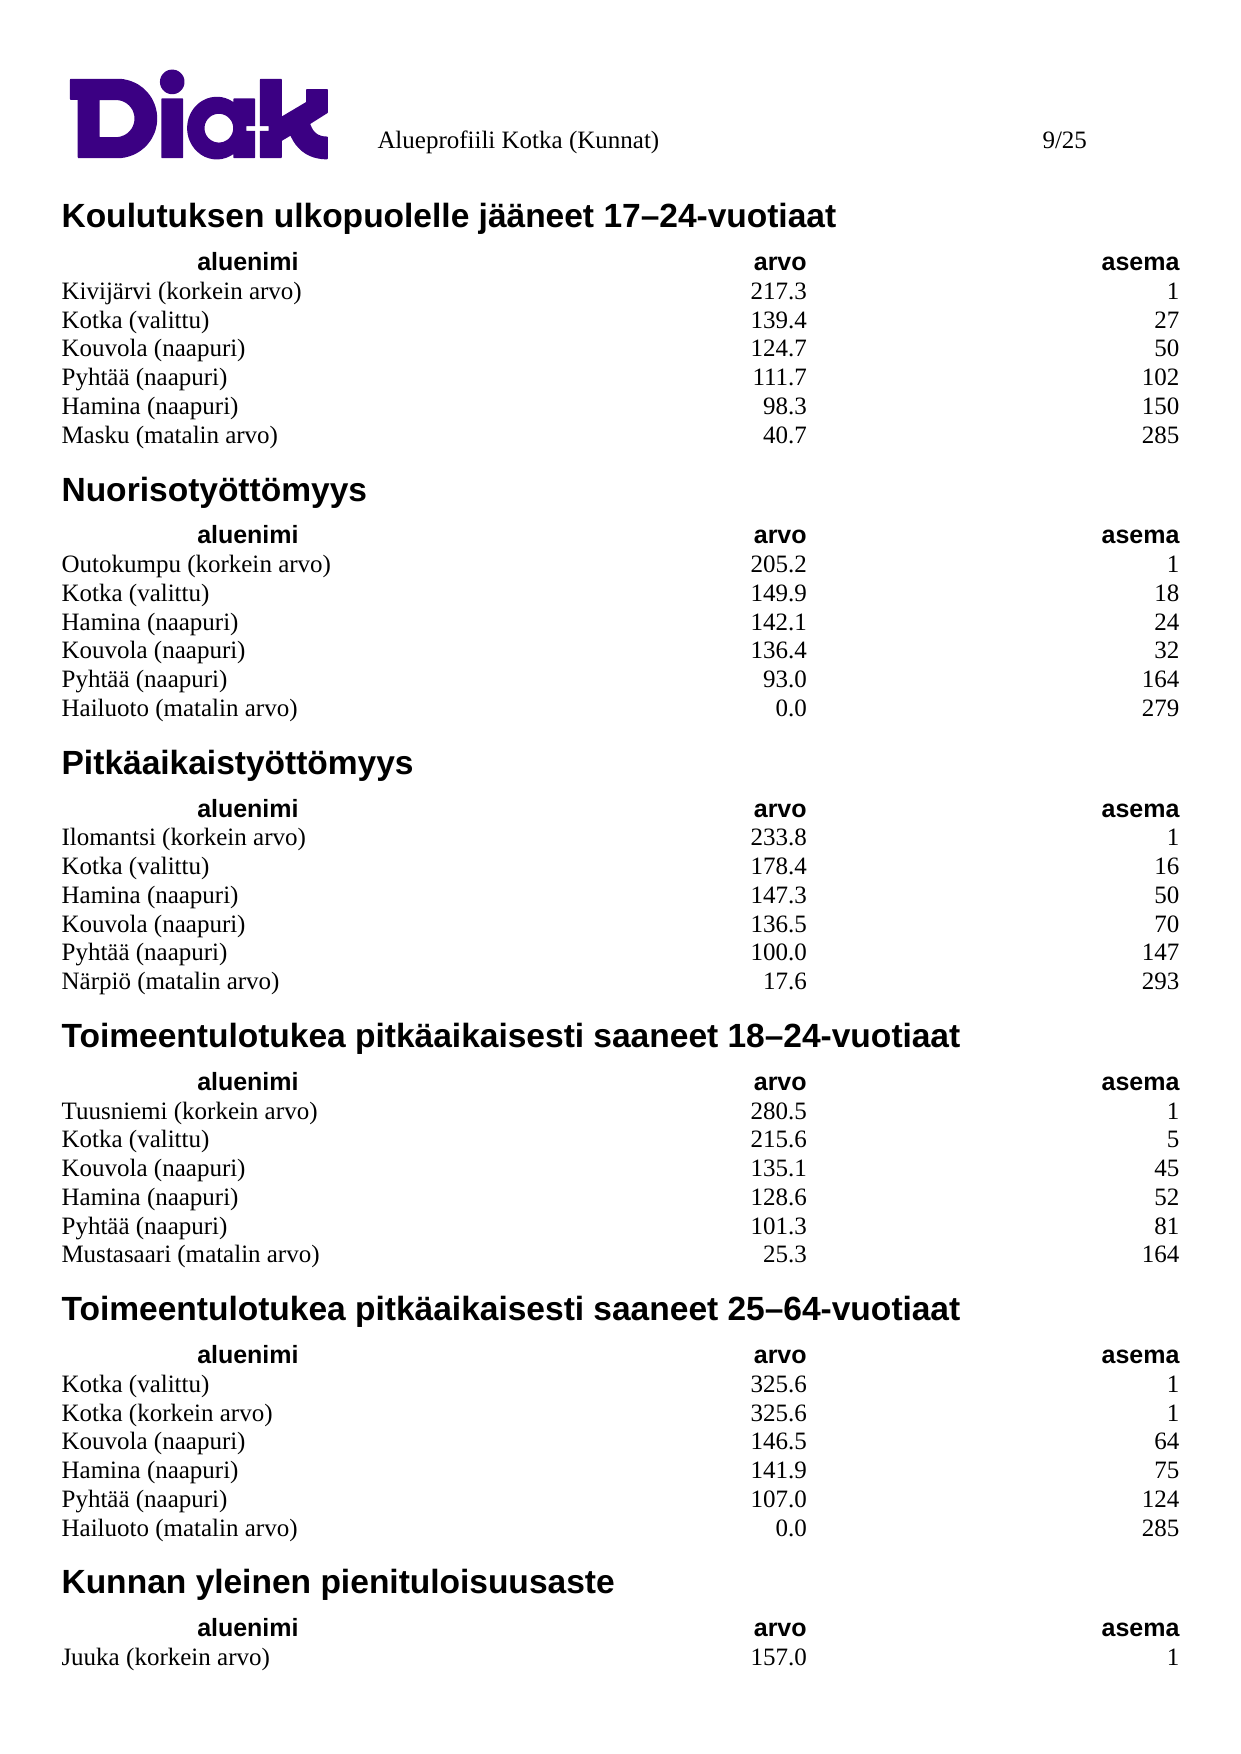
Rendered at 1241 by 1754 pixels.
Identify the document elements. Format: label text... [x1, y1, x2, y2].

table_cell 215.6 [434, 1125, 806, 1153]
table_cell Kouvola (naapuri) [61, 1426, 434, 1455]
table_cell 70 [806, 909, 1179, 937]
table_cell 102 [806, 362, 1179, 391]
table_cell 81 [806, 1211, 1179, 1239]
table_cell 141.9 [434, 1455, 806, 1484]
subtitle Nuorisotyöttömyys [61, 469, 1179, 508]
table_cell 124.7 [434, 334, 806, 362]
table_cell 93.0 [434, 664, 806, 693]
table_cell Kivijärvi (korkein arvo) [61, 276, 434, 305]
table_cell 136.5 [434, 909, 806, 937]
table_cell 25.3 [434, 1240, 806, 1268]
table_cell 1 [806, 1642, 1179, 1671]
table_cell Kotka (valittu) [61, 1369, 434, 1398]
table_cell Hamina (naapuri) [61, 1182, 434, 1211]
table_cell 149.9 [434, 578, 806, 607]
table_cell 128.6 [434, 1182, 806, 1211]
table_header arvo [434, 521, 806, 549]
table_cell 157.0 [434, 1642, 806, 1671]
table_header asema [806, 1614, 1179, 1642]
table_header arvo [434, 247, 806, 276]
table_cell Pyhtää (naapuri) [61, 1484, 434, 1513]
table_cell Hailuoto (matalin arvo) [61, 693, 434, 722]
table_cell 107.0 [434, 1484, 806, 1513]
table_cell Hamina (naapuri) [61, 880, 434, 909]
table_cell 233.8 [434, 823, 806, 851]
table_cell Pyhtää (naapuri) [61, 938, 434, 966]
table_cell 147 [806, 938, 1179, 966]
table_cell 5 [806, 1125, 1179, 1153]
table_header arvo [434, 1614, 806, 1642]
subtitle Kunnan yleinen pienituloisuusaste [61, 1562, 1179, 1601]
table_cell 101.3 [434, 1211, 806, 1239]
table_cell 325.6 [434, 1369, 806, 1398]
table_cell 285 [806, 420, 1179, 448]
table_cell 280.5 [434, 1096, 806, 1124]
table_header aluenimi [61, 247, 434, 276]
table_cell 50 [806, 880, 1179, 909]
table_cell Kotka (valittu) [61, 1125, 434, 1153]
table_cell 139.4 [434, 305, 806, 333]
table_cell Juuka (korkein arvo) [61, 1642, 434, 1671]
table_cell 1 [806, 1369, 1179, 1398]
table_cell Kouvola (naapuri) [61, 636, 434, 664]
subtitle Toimeentulotukea pitkäaikaisesti saaneet 25–64-vuotiaat [61, 1289, 1179, 1328]
table_cell Pyhtää (naapuri) [61, 664, 434, 693]
table_header aluenimi [61, 1614, 434, 1642]
table_cell Kouvola (naapuri) [61, 334, 434, 362]
table_cell 75 [806, 1455, 1179, 1484]
table_cell 325.6 [434, 1398, 806, 1426]
table_cell 293 [806, 966, 1179, 995]
table_header aluenimi [61, 1067, 434, 1096]
table_cell 1 [806, 276, 1179, 305]
table_cell 142.1 [434, 607, 806, 636]
table_cell Mustasaari (matalin arvo) [61, 1240, 434, 1268]
table_cell Tuusniemi (korkein arvo) [61, 1096, 434, 1124]
table_cell Outokumpu (korkein arvo) [61, 549, 434, 578]
table_cell 50 [806, 334, 1179, 362]
table_cell 24 [806, 607, 1179, 636]
subtitle Toimeentulotukea pitkäaikaisesti saaneet 18–24-vuotiaat [61, 1016, 1179, 1054]
table_cell Kouvola (naapuri) [61, 909, 434, 937]
table_cell Närpiö (matalin arvo) [61, 966, 434, 995]
table_cell 100.0 [434, 938, 806, 966]
table_header asema [806, 1067, 1179, 1096]
table_cell 285 [806, 1513, 1179, 1541]
table_cell Kotka (valittu) [61, 305, 434, 333]
table_cell 98.3 [434, 391, 806, 420]
table_cell 18 [806, 578, 1179, 607]
table_cell 205.2 [434, 549, 806, 578]
table_cell Hamina (naapuri) [61, 1455, 434, 1484]
table_cell 124 [806, 1484, 1179, 1513]
table_cell Hailuoto (matalin arvo) [61, 1513, 434, 1541]
table_cell Kotka (korkein arvo) [61, 1398, 434, 1426]
table_cell Kotka (valittu) [61, 851, 434, 880]
table_cell 136.4 [434, 636, 806, 664]
table_cell 147.3 [434, 880, 806, 909]
subtitle Koulutuksen ulkopuolelle jääneet 17–24-vuotiaat [61, 196, 1179, 235]
table_cell 111.7 [434, 362, 806, 391]
table_cell 164 [806, 664, 1179, 693]
subtitle Pitkäaikaistyöttömyys [61, 743, 1179, 781]
table_cell 52 [806, 1182, 1179, 1211]
table_cell 1 [806, 1096, 1179, 1124]
table_cell Hamina (naapuri) [61, 607, 434, 636]
table_header aluenimi [61, 521, 434, 549]
table_cell Pyhtää (naapuri) [61, 1211, 434, 1239]
table_cell 40.7 [434, 420, 806, 448]
table_header asema [806, 1340, 1179, 1369]
table_header asema [806, 521, 1179, 549]
table_cell 150 [806, 391, 1179, 420]
table_cell Hamina (naapuri) [61, 391, 434, 420]
table_cell 279 [806, 693, 1179, 722]
table_header asema [806, 247, 1179, 276]
table_cell Kotka (valittu) [61, 578, 434, 607]
table_cell 27 [806, 305, 1179, 333]
table_cell 1 [806, 549, 1179, 578]
table_cell 0.0 [434, 1513, 806, 1541]
table_cell Kouvola (naapuri) [61, 1153, 434, 1182]
table_cell 64 [806, 1426, 1179, 1455]
table_cell 178.4 [434, 851, 806, 880]
table_cell 1 [806, 1398, 1179, 1426]
table_cell 1 [806, 823, 1179, 851]
table_cell Ilomantsi (korkein arvo) [61, 823, 434, 851]
table_header aluenimi [61, 1340, 434, 1369]
table_header arvo [434, 794, 806, 822]
table_header arvo [434, 1067, 806, 1096]
table_cell 32 [806, 636, 1179, 664]
table_cell Masku (matalin arvo) [61, 420, 434, 448]
table_header aluenimi [61, 794, 434, 822]
table_cell 164 [806, 1240, 1179, 1268]
table_header asema [806, 794, 1179, 822]
table_cell 17.6 [434, 966, 806, 995]
table_header arvo [434, 1340, 806, 1369]
table_cell 16 [806, 851, 1179, 880]
table_cell Pyhtää (naapuri) [61, 362, 434, 391]
table_cell 135.1 [434, 1153, 806, 1182]
table_cell 45 [806, 1153, 1179, 1182]
table_cell 146.5 [434, 1426, 806, 1455]
table_cell 0.0 [434, 693, 806, 722]
table_cell 217.3 [434, 276, 806, 305]
